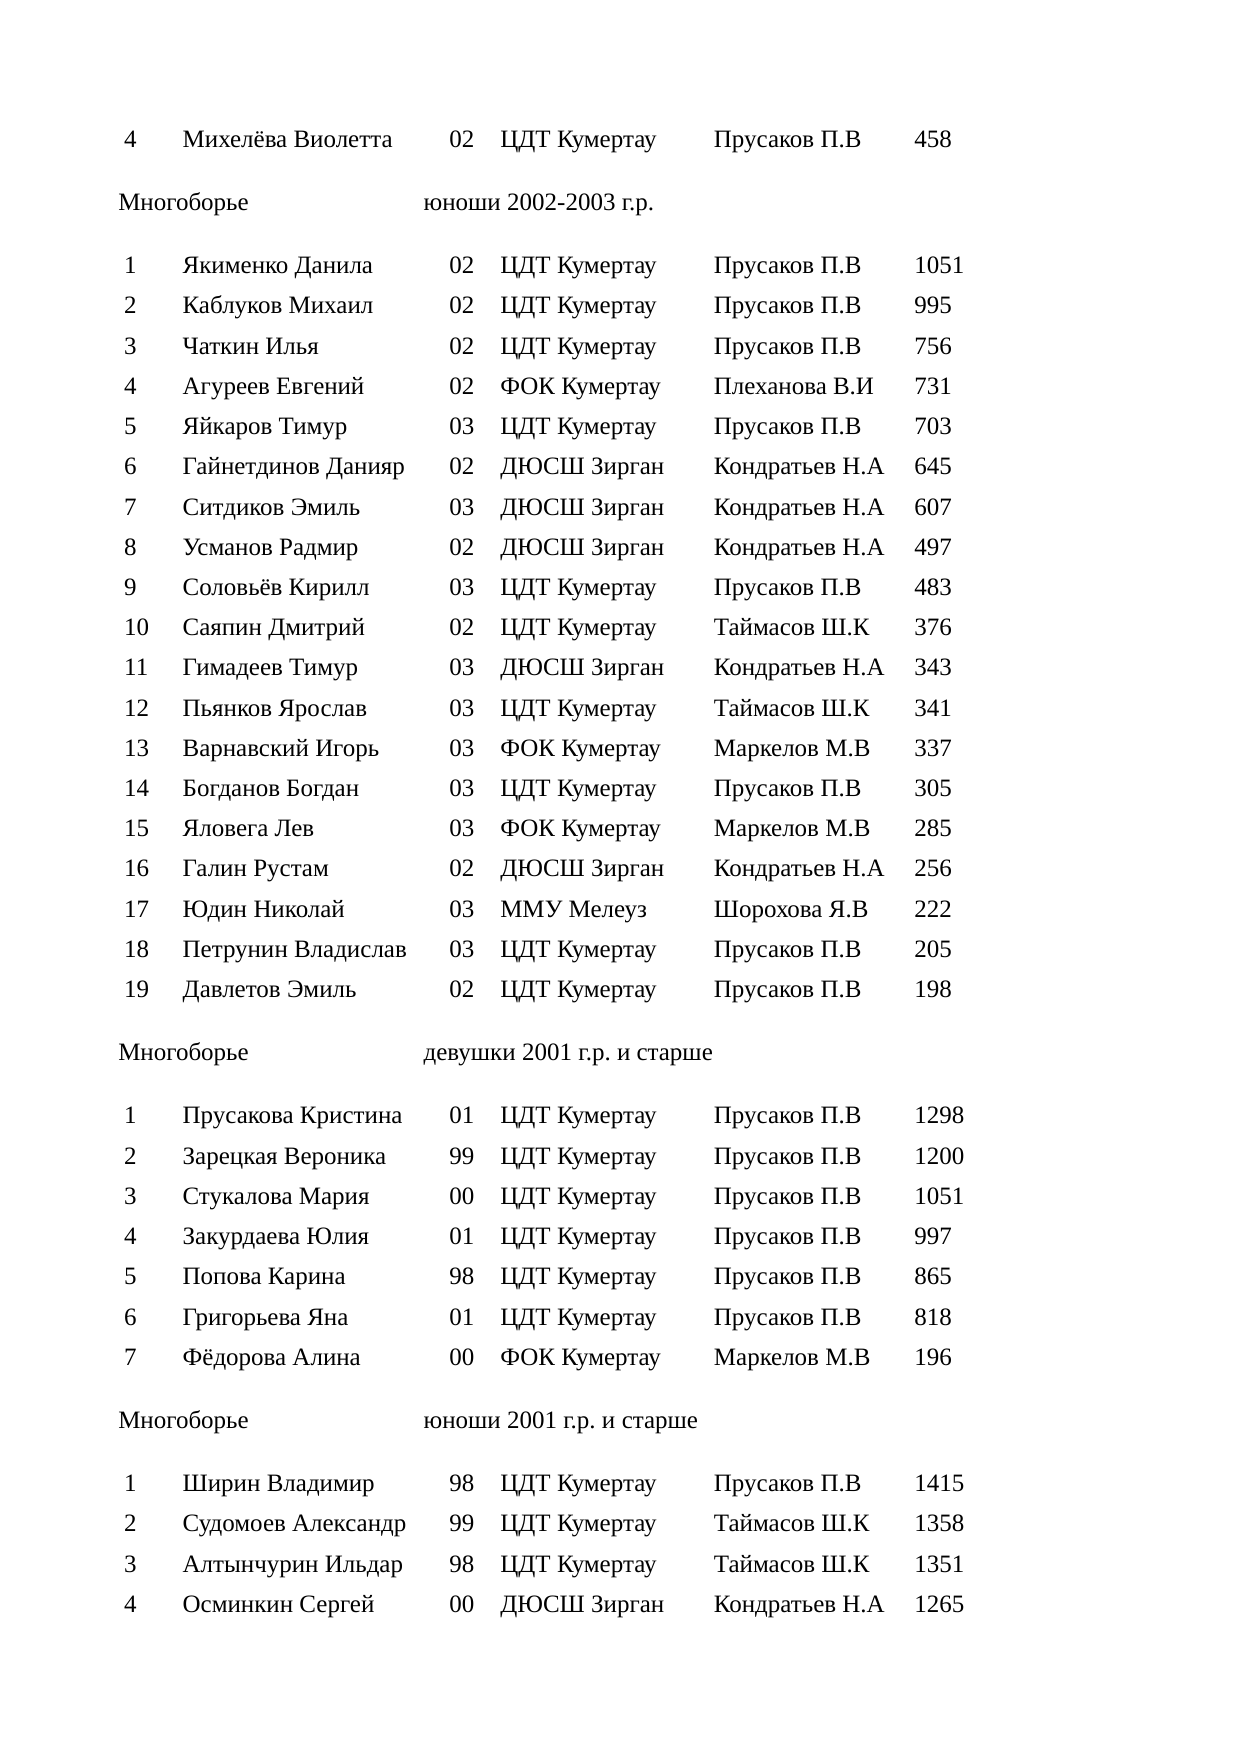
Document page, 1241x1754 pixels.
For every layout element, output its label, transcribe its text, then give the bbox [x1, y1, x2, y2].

table_cell Агуреев Евгений [177, 365, 443, 405]
table_cell ДЮСШ Зирган [494, 647, 708, 687]
table_cell 865 [908, 1256, 1122, 1296]
table_header Прусаков П.В [708, 245, 908, 285]
table_cell Гимадеев Тимур [177, 647, 443, 687]
table_cell ДЮСШ Зирган [494, 848, 708, 888]
text Многоборье девушки 2001 г.р. и старше [118, 1037, 1122, 1066]
table_cell 00 [443, 1175, 494, 1215]
table_cell Ситдиков Эмиль [177, 486, 443, 526]
table_cell 15 [118, 808, 177, 848]
table_header Прусакова Кристина [177, 1095, 443, 1135]
table_cell Маркелов М.В [708, 1336, 908, 1376]
table_header Якименко Данила [177, 245, 443, 285]
table_cell Алтынчурин Ильдар [177, 1543, 443, 1583]
table_cell Таймасов Ш.К [708, 1543, 908, 1583]
table_cell 02 [443, 365, 494, 405]
table_cell Прусаков П.В [708, 118, 908, 158]
table_cell Фёдорова Алина [177, 1336, 443, 1376]
table_cell Прусаков П.В [708, 767, 908, 807]
table_cell 99 [443, 1503, 494, 1543]
table_cell 02 [443, 118, 494, 158]
table_cell 00 [443, 1583, 494, 1623]
table_cell Таймасов Ш.К [708, 687, 908, 727]
table_cell 731 [908, 365, 1122, 405]
table_cell 458 [908, 118, 1122, 158]
table_cell ДЮСШ Зирган [494, 1583, 708, 1623]
table_cell ЦДТ Кумертау [494, 968, 708, 1008]
table_cell 1351 [908, 1543, 1122, 1583]
table_cell Осминкин Сергей [177, 1583, 443, 1623]
text Многоборье юноши 2001 г.р. и старше [118, 1405, 1122, 1434]
table_cell 1358 [908, 1503, 1122, 1543]
table_cell Богданов Богдан [177, 767, 443, 807]
table_cell 305 [908, 767, 1122, 807]
table_cell ЦДТ Кумертау [494, 325, 708, 365]
table_header Прусаков П.В [708, 1095, 908, 1135]
table_cell Кондратьев Н.А [708, 526, 908, 566]
table_cell 1265 [908, 1583, 1122, 1623]
table_cell 497 [908, 526, 1122, 566]
table_cell Усманов Радмир [177, 526, 443, 566]
table_cell Кондратьев Н.А [708, 848, 908, 888]
table_cell ЦДТ Кумертау [494, 1543, 708, 1583]
table_cell 5 [118, 1256, 177, 1296]
table_cell 607 [908, 486, 1122, 526]
table_header ЦДТ Кумертау [494, 245, 708, 285]
table_cell Прусаков П.В [708, 928, 908, 968]
table_cell ЦДТ Кумертау [494, 1256, 708, 1296]
table_cell 2 [118, 1135, 177, 1175]
table_cell ЦДТ Кумертау [494, 405, 708, 446]
table_cell 98 [443, 1543, 494, 1583]
table_cell Прусаков П.В [708, 1175, 908, 1215]
table_cell ДЮСШ Зирган [494, 526, 708, 566]
table_cell ФОК Кумертау [494, 727, 708, 767]
table_cell 2 [118, 1503, 177, 1543]
table_cell Прусаков П.В [708, 325, 908, 365]
table_cell 198 [908, 968, 1122, 1008]
table_header 02 [443, 245, 494, 285]
table_cell 222 [908, 888, 1122, 928]
table_cell 02 [443, 526, 494, 566]
table_cell 03 [443, 888, 494, 928]
table_cell 7 [118, 1336, 177, 1376]
table_cell ЦДТ Кумертау [494, 118, 708, 158]
table_cell 01 [443, 1296, 494, 1336]
table_cell Каблуков Михаил [177, 285, 443, 325]
table_cell Галин Рустам [177, 848, 443, 888]
table_cell Зарецкая Вероника [177, 1135, 443, 1175]
table_cell Саяпин Дмитрий [177, 606, 443, 647]
table_cell ЦДТ Кумертау [494, 1135, 708, 1175]
table_cell 02 [443, 446, 494, 486]
table_cell 02 [443, 285, 494, 325]
table_cell 205 [908, 928, 1122, 968]
table_cell 3 [118, 325, 177, 365]
table_cell 03 [443, 687, 494, 727]
table_cell Прусаков П.В [708, 405, 908, 446]
table_cell ДЮСШ Зирган [494, 486, 708, 526]
table_cell Прусаков П.В [708, 1135, 908, 1175]
table_cell ММУ Мелеуз [494, 888, 708, 928]
table_cell 02 [443, 606, 494, 647]
table_cell Прусаков П.В [708, 285, 908, 325]
table_cell 3 [118, 1175, 177, 1215]
table_cell ЦДТ Кумертау [494, 687, 708, 727]
table_header 1298 [908, 1095, 1122, 1135]
table_cell 2 [118, 285, 177, 325]
table_cell 03 [443, 808, 494, 848]
table_cell 337 [908, 727, 1122, 767]
table_cell ДЮСШ Зирган [494, 446, 708, 486]
table_cell 285 [908, 808, 1122, 848]
table_cell ФОК Кумертау [494, 365, 708, 405]
table_cell Яловега Лев [177, 808, 443, 848]
table_header 1 [118, 1095, 177, 1135]
table_cell 7 [118, 486, 177, 526]
table_cell Плеханова В.И [708, 365, 908, 405]
table_cell 4 [118, 365, 177, 405]
table_header 01 [443, 1095, 494, 1135]
table_cell Юдин Николай [177, 888, 443, 928]
table_cell ЦДТ Кумертау [494, 1215, 708, 1256]
table_cell 997 [908, 1215, 1122, 1256]
table_cell Прусаков П.В [708, 1296, 908, 1336]
table_cell 341 [908, 687, 1122, 727]
table_header 1 [118, 1463, 177, 1503]
table_cell 376 [908, 606, 1122, 647]
table_cell Кондратьев Н.А [708, 446, 908, 486]
table_cell 98 [443, 1256, 494, 1296]
table_cell ЦДТ Кумертау [494, 606, 708, 647]
table_cell Петрунин Владислав [177, 928, 443, 968]
table_cell ФОК Кумертау [494, 808, 708, 848]
table_cell Маркелов М.В [708, 727, 908, 767]
table_cell ФОК Кумертау [494, 1336, 708, 1376]
table_cell Кондратьев Н.А [708, 647, 908, 687]
table_cell 5 [118, 405, 177, 446]
table_cell Чаткин Илья [177, 325, 443, 365]
table_cell Стукалова Мария [177, 1175, 443, 1215]
table_cell ЦДТ Кумертау [494, 566, 708, 606]
table_cell Шорохова Я.В [708, 888, 908, 928]
table_cell 02 [443, 848, 494, 888]
table_cell Маркелов М.В [708, 808, 908, 848]
table_cell ЦДТ Кумертау [494, 285, 708, 325]
table_cell 645 [908, 446, 1122, 486]
table_header 1 [118, 245, 177, 285]
table_cell 03 [443, 767, 494, 807]
table_cell ЦДТ Кумертау [494, 767, 708, 807]
table_cell ЦДТ Кумертау [494, 1296, 708, 1336]
table_cell 19 [118, 968, 177, 1008]
table_cell Гайнетдинов Данияр [177, 446, 443, 486]
table_cell 1200 [908, 1135, 1122, 1175]
table_cell Пьянков Ярослав [177, 687, 443, 727]
table_cell 16 [118, 848, 177, 888]
table_cell Прусаков П.В [708, 968, 908, 1008]
table_cell 4 [118, 118, 177, 158]
table_cell 03 [443, 486, 494, 526]
table_header ЦДТ Кумертау [494, 1463, 708, 1503]
table_cell 03 [443, 727, 494, 767]
table_header ЦДТ Кумертау [494, 1095, 708, 1135]
table_cell Яйкаров Тимур [177, 405, 443, 446]
table_cell ЦДТ Кумертау [494, 1175, 708, 1215]
table_cell Таймасов Ш.К [708, 1503, 908, 1543]
table_cell 196 [908, 1336, 1122, 1376]
table_header Ширин Владимир [177, 1463, 443, 1503]
table_cell 03 [443, 566, 494, 606]
table_header 1415 [908, 1463, 1122, 1503]
table_cell 4 [118, 1583, 177, 1623]
table_cell 756 [908, 325, 1122, 365]
table_cell Таймасов Ш.К [708, 606, 908, 647]
table_cell 14 [118, 767, 177, 807]
table_cell 01 [443, 1215, 494, 1256]
table_cell Прусаков П.В [708, 1256, 908, 1296]
table_cell 03 [443, 647, 494, 687]
table_cell 17 [118, 888, 177, 928]
table_cell 6 [118, 446, 177, 486]
table_cell 03 [443, 405, 494, 446]
table_cell 4 [118, 1215, 177, 1256]
table_cell 6 [118, 1296, 177, 1336]
table_cell Судомоев Александр [177, 1503, 443, 1543]
table_cell Соловьёв Кирилл [177, 566, 443, 606]
table_cell 10 [118, 606, 177, 647]
table_cell 256 [908, 848, 1122, 888]
table_cell 3 [118, 1543, 177, 1583]
table_cell 12 [118, 687, 177, 727]
table_cell Варнавский Игорь [177, 727, 443, 767]
table_cell Давлетов Эмиль [177, 968, 443, 1008]
table_cell Прусаков П.В [708, 1215, 908, 1256]
table_cell 818 [908, 1296, 1122, 1336]
table_cell 9 [118, 566, 177, 606]
table_cell 18 [118, 928, 177, 968]
table_cell ЦДТ Кумертау [494, 928, 708, 968]
table_cell 99 [443, 1135, 494, 1175]
table_header Прусаков П.В [708, 1463, 908, 1503]
table_cell 8 [118, 526, 177, 566]
table_cell Прусаков П.В [708, 566, 908, 606]
table_cell Григорьева Яна [177, 1296, 443, 1336]
table_cell 02 [443, 968, 494, 1008]
table_header 1051 [908, 245, 1122, 285]
table_cell 03 [443, 928, 494, 968]
table_cell 00 [443, 1336, 494, 1376]
table_cell Кондратьев Н.А [708, 486, 908, 526]
table_cell 11 [118, 647, 177, 687]
table_header 98 [443, 1463, 494, 1503]
table_cell Закурдаева Юлия [177, 1215, 443, 1256]
table_cell 343 [908, 647, 1122, 687]
table_cell Попова Карина [177, 1256, 443, 1296]
text Многоборье юноши 2002-2003 г.р. [118, 187, 1122, 216]
table_cell 995 [908, 285, 1122, 325]
table_cell Михелёва Виолетта [177, 118, 443, 158]
table_cell 1051 [908, 1175, 1122, 1215]
table_cell 02 [443, 325, 494, 365]
table_cell ЦДТ Кумертау [494, 1503, 708, 1543]
table_cell 483 [908, 566, 1122, 606]
table_cell 13 [118, 727, 177, 767]
table_cell Кондратьев Н.А [708, 1583, 908, 1623]
table_cell 703 [908, 405, 1122, 446]
